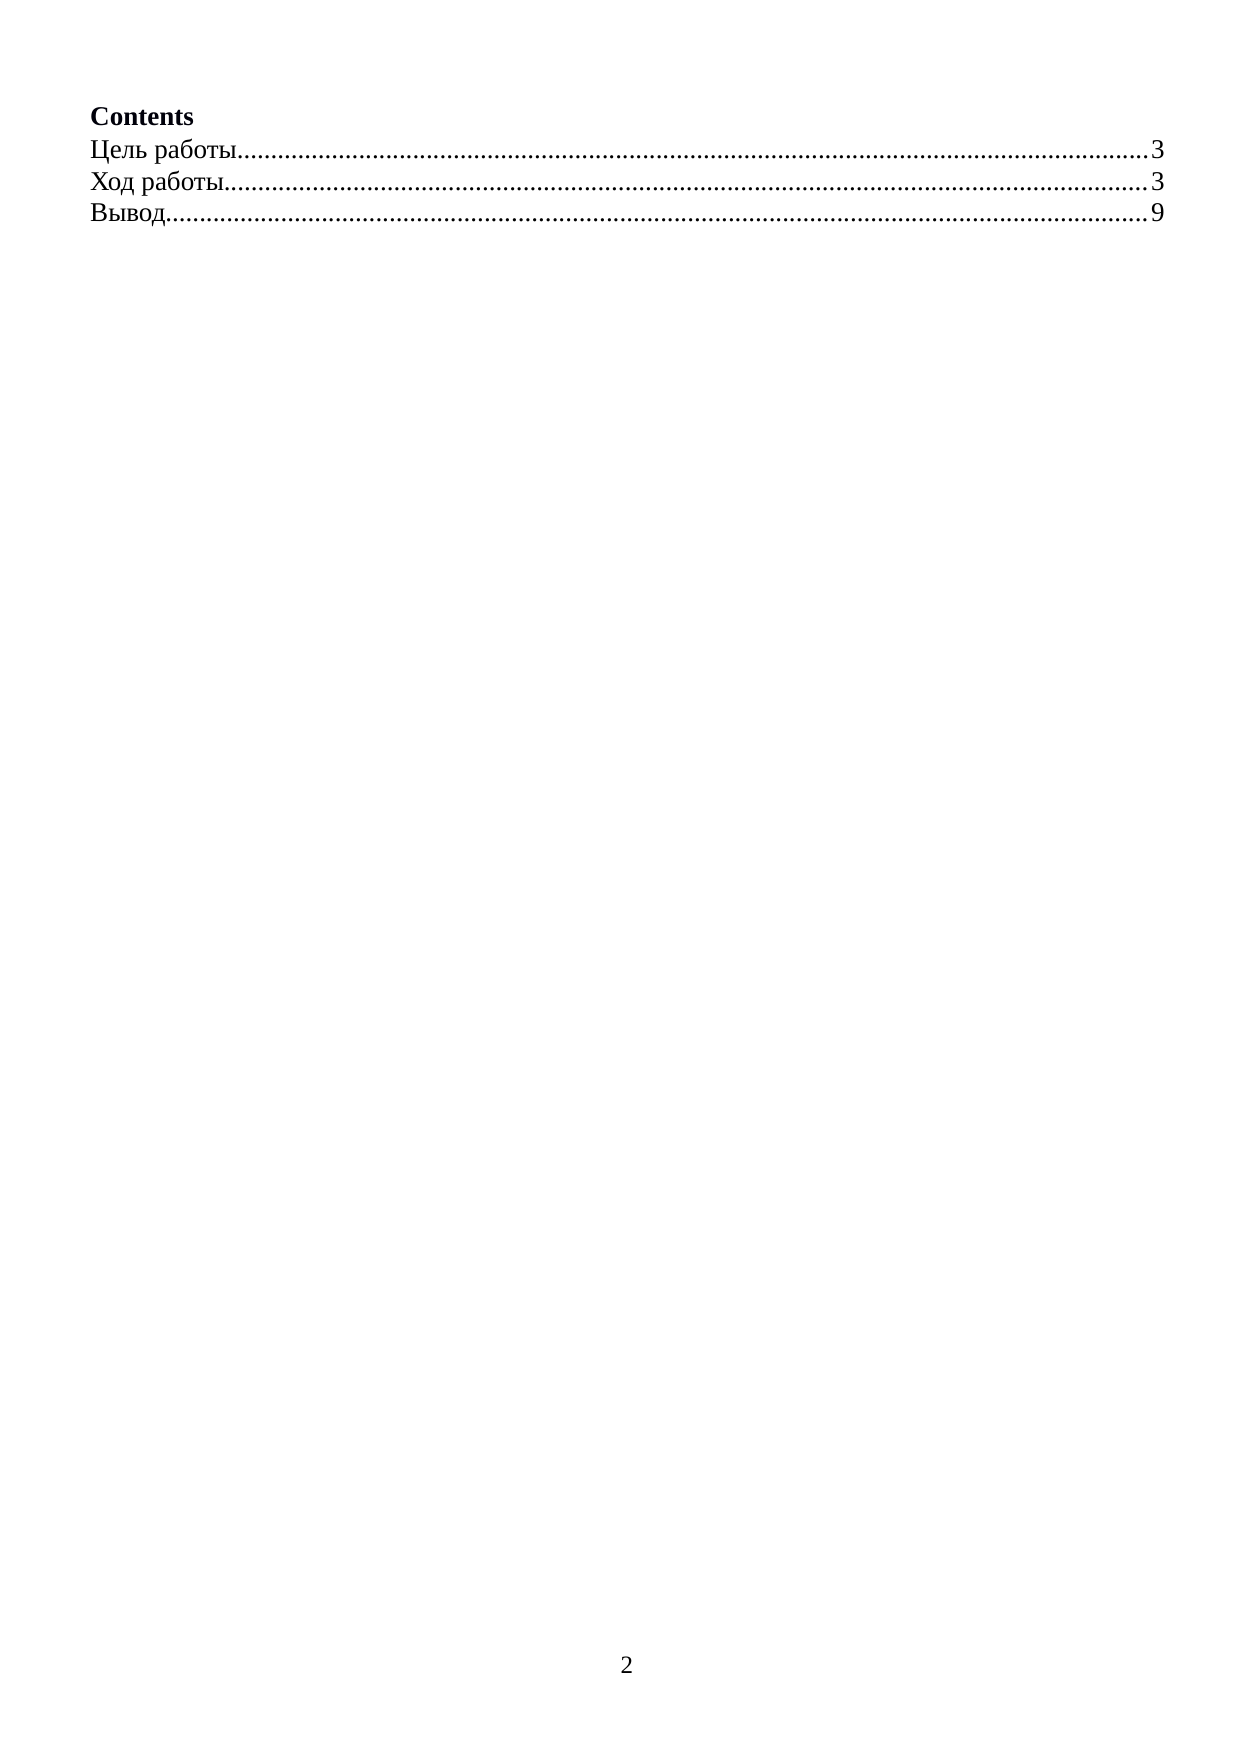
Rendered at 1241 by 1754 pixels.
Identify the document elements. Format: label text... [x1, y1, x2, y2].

subtitle Contents [90, 100, 1165, 131]
text Цель работы 3 [90, 133, 1165, 165]
text Ход работы 3 [90, 165, 1165, 196]
text Вывод 9 [90, 196, 1165, 227]
